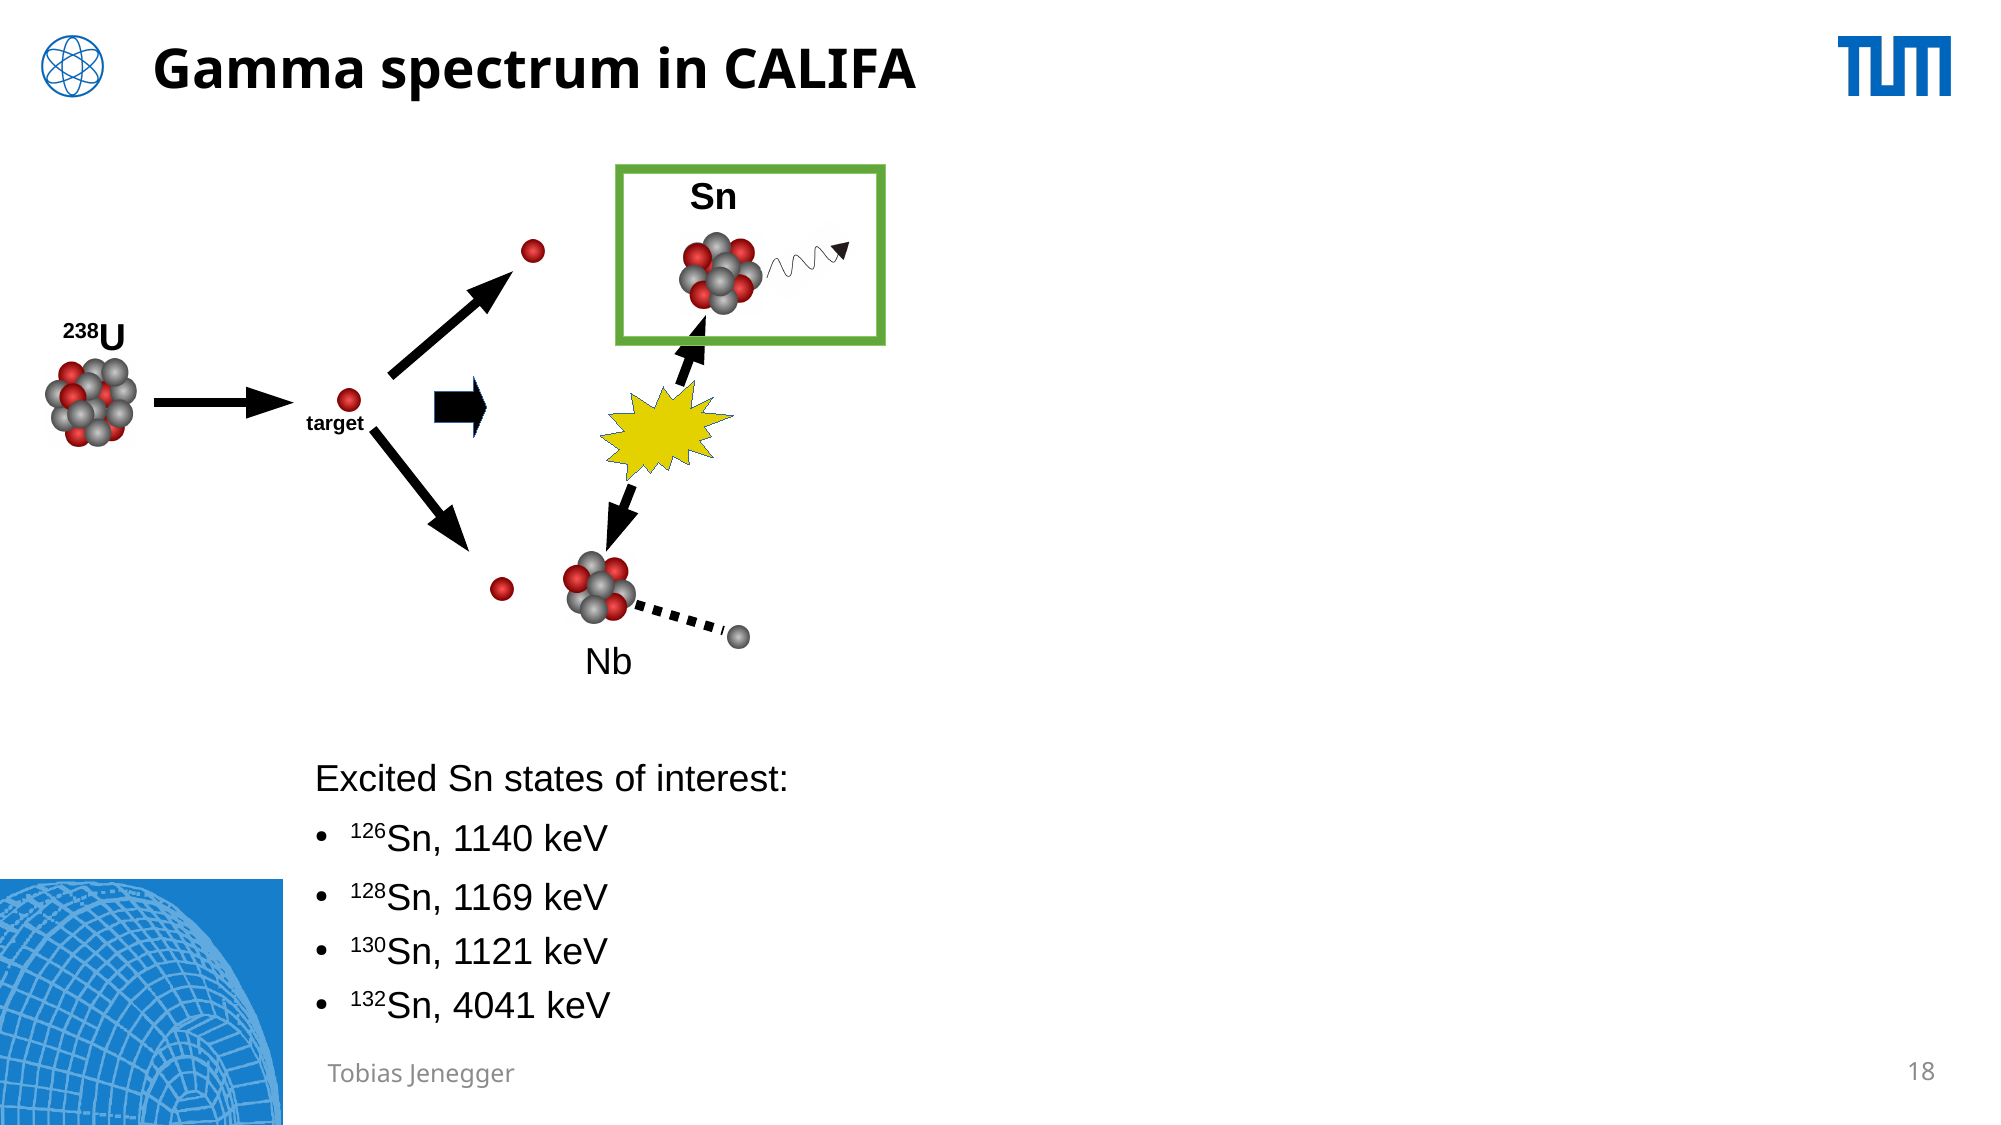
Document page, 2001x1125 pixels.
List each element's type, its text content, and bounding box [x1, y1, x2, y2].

slide_number Tobias Jenegger [312, 1042, 588, 1103]
picture [0, 879, 283, 1125]
picture [1838, 36, 1951, 96]
picture [337, 388, 361, 404]
picture [679, 218, 856, 316]
text_box 238U [48, 309, 189, 366]
picture [36, 30, 108, 101]
text_box [615, 164, 886, 346]
title Gamma spectrum in CALIFA [137, 32, 1809, 109]
text_box Sn [675, 174, 796, 225]
text_box Nb [570, 633, 691, 732]
slide_number [1500, 1042, 1951, 1103]
text_box [600, 380, 734, 481]
picture [45, 358, 137, 447]
picture [490, 577, 514, 601]
picture [563, 551, 636, 624]
text_box [434, 376, 486, 404]
picture [727, 625, 750, 649]
text_box target [291, 404, 562, 443]
picture [521, 239, 545, 263]
text_box Excited Sn states of interest: 126Sn, 1140 keV 128Sn, 1169 keV 130Sn, 1121 keV 132Sn, 4041 keV [300, 750, 916, 1034]
